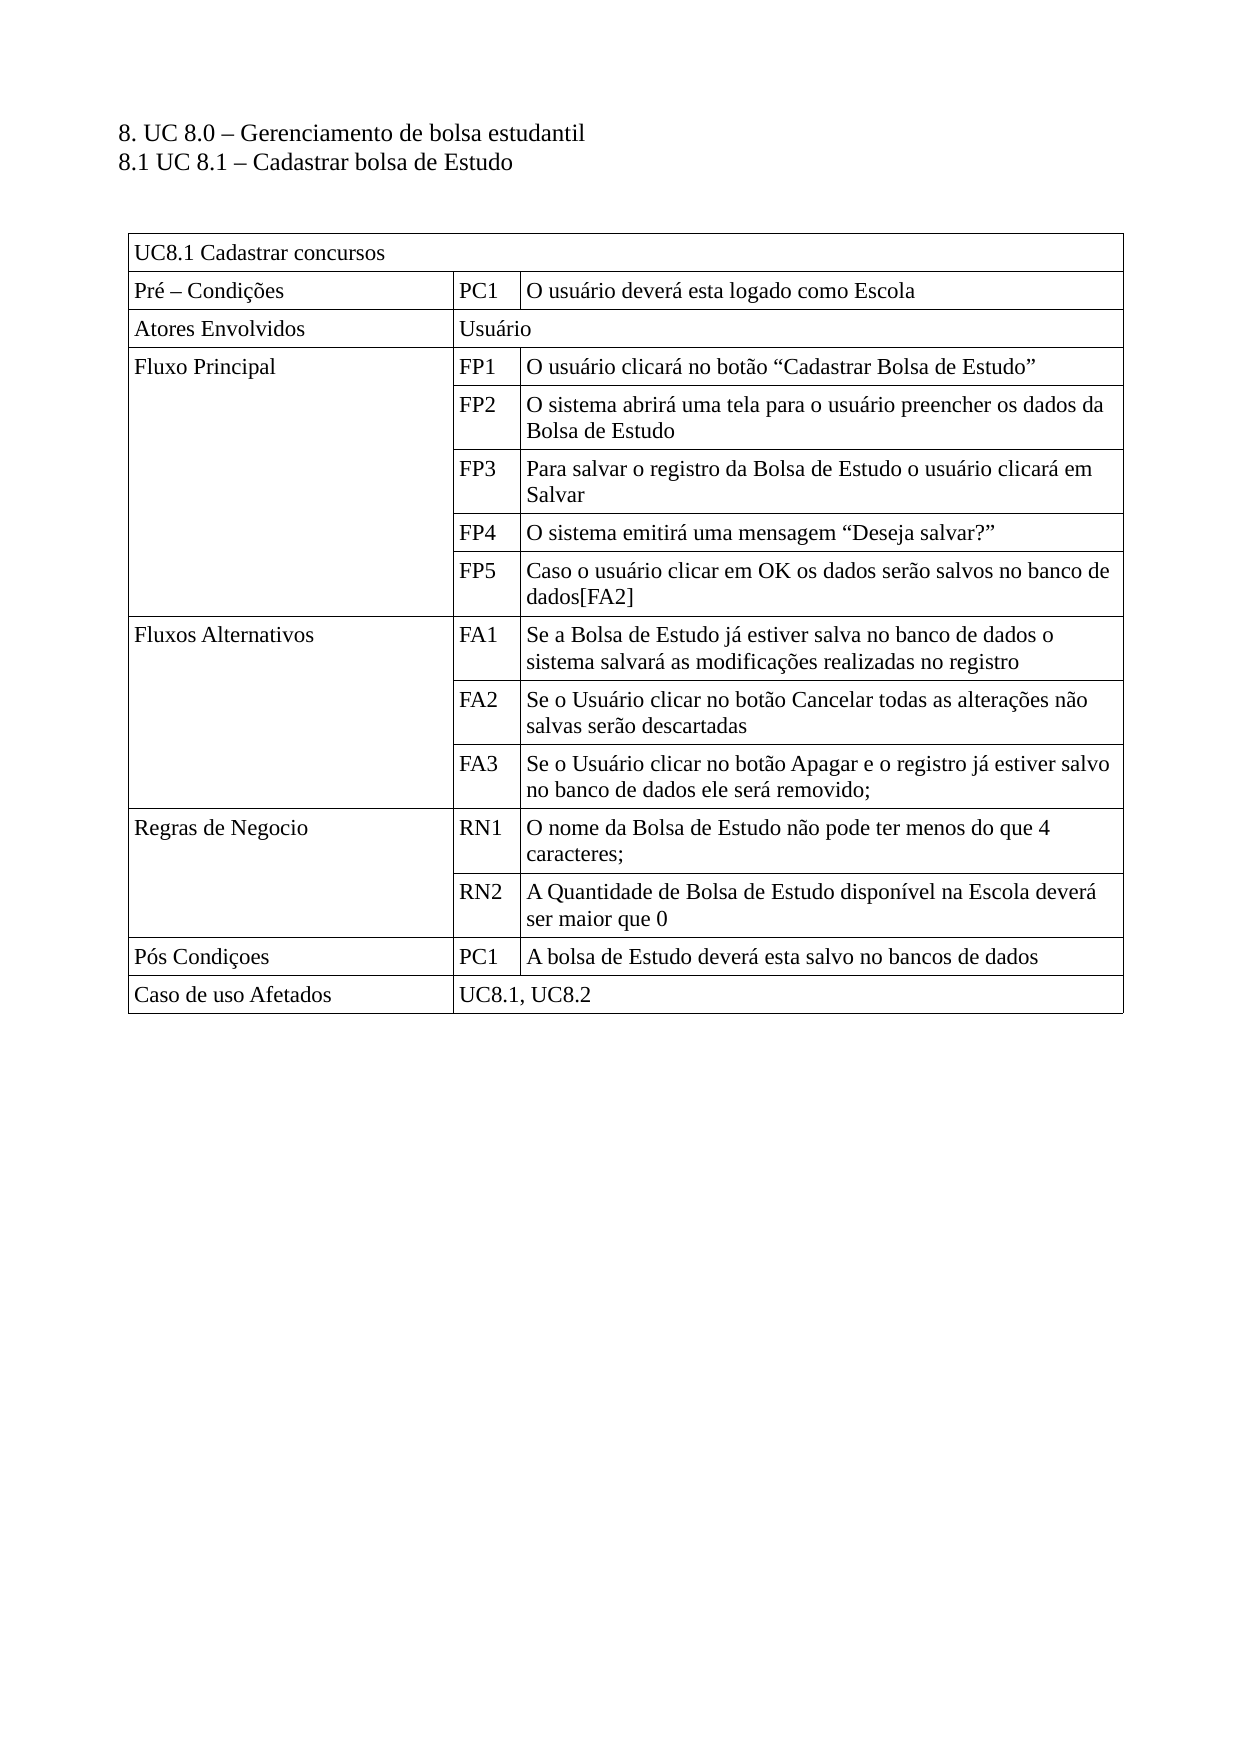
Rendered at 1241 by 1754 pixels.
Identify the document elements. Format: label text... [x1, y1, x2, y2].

table_cell FP4 [454, 514, 520, 551]
table_cell A bolsa de Estudo deverá esta salvo no bancos de dados [521, 938, 1123, 975]
table_cell O sistema emitirá uma mensagem “Deseja salvar?” [521, 514, 1123, 551]
table_cell O usuário deverá esta logado como Escola [521, 272, 1123, 309]
table_cell Caso de uso Afetados [129, 976, 453, 1013]
table_cell Se a Bolsa de Estudo já estiver salva no banco de dados o sistema salvará as modificações realizadas no registro [521, 617, 1123, 680]
table_header UC8.1 Cadastrar concursos [129, 234, 1123, 271]
table_cell FP5 [454, 552, 520, 616]
table_cell Pós Condiçoes [129, 938, 453, 975]
table_cell O usuário clicará no botão “Cadastrar Bolsa de Estudo” [521, 348, 1123, 385]
text 8.1 UC 8.1 – Cadastrar bolsa de Estudo [118, 147, 1122, 176]
table_cell RN1 [454, 809, 520, 873]
table_cell FP1 [454, 348, 520, 385]
table_cell Pré – Condições [129, 272, 453, 309]
table_cell O nome da Bolsa de Estudo não pode ter menos do que 4 caracteres; [521, 809, 1123, 873]
table_cell FA3 [454, 745, 520, 808]
table_cell FA1 [454, 617, 520, 680]
table_cell Se o Usuário clicar no botão Cancelar todas as alterações não salvas serão descartadas [521, 681, 1123, 744]
table_cell FP2 [454, 386, 520, 449]
table_cell Usuário [454, 310, 1123, 347]
table_cell UC8.1, UC8.2 [454, 976, 1123, 1013]
table_cell Para salvar o registro da Bolsa de Estudo o usuário clicará em Salvar [521, 450, 1123, 513]
table_cell Caso o usuário clicar em OK os dados serão salvos no banco de dados[FA2] [521, 552, 1123, 616]
table_cell FP3 [454, 450, 520, 513]
table_cell FA2 [454, 681, 520, 744]
table_cell Atores Envolvidos [129, 310, 453, 347]
table_cell Se o Usuário clicar no botão Apagar e o registro já estiver salvo no banco de dados ele será removido; [521, 745, 1123, 808]
table_cell PC1 [454, 272, 520, 309]
table_cell RN2 [454, 874, 520, 937]
table_cell O sistema abrirá uma tela para o usuário preencher os dados da Bolsa de Estudo [521, 386, 1123, 449]
table_cell Regras de Negocio [129, 809, 453, 937]
table_cell Fluxo Principal [129, 348, 453, 616]
table_cell A Quantidade de Bolsa de Estudo disponível na Escola deverá ser maior que 0 [521, 874, 1123, 937]
table_cell Fluxos Alternativos [129, 617, 453, 808]
text 8. UC 8.0 – Gerenciamento de bolsa estudantil [118, 118, 1122, 147]
table_cell PC1 [454, 938, 520, 975]
